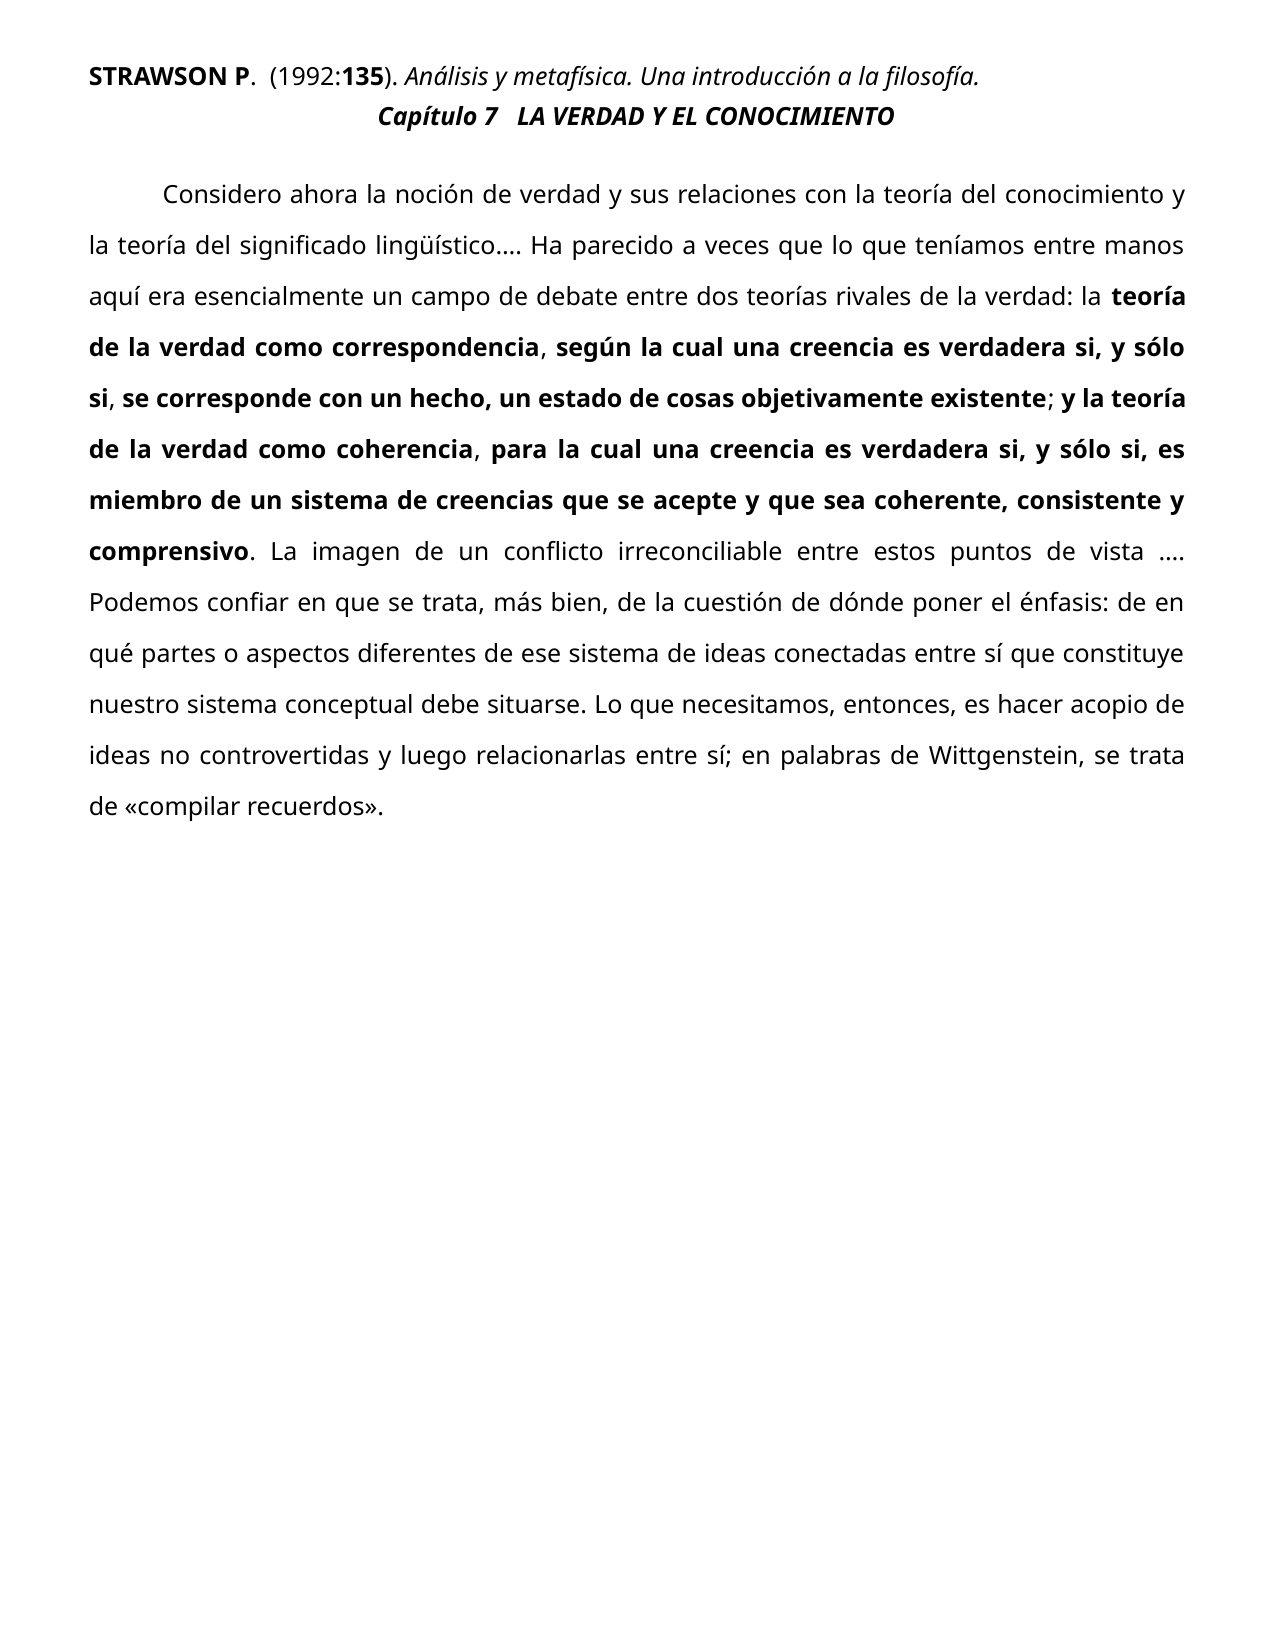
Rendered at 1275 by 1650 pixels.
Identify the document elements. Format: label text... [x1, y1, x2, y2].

text Capítulo 7 LA VERDAD Y EL CONOCIMIENTO [88, 98, 1186, 132]
text Considero ahora la noción de verdad y sus relaciones con la teoría del conocimiento y la teoría del significado lingüístico…. Ha parecido a veces que lo que teníamos entre manos aquí era esencialmente un campo de debate entre dos teorías rivales de la verdad: la teoría de la verdad como correspondencia, según la cual una creencia es verdadera si, y sólo si, se corresponde con un hecho, un estado de cosas objetivamente existente; y la teoría de la verdad como coherencia, para la cual una creencia es verdadera si, y sólo si, es miembro de un sistema de creencias que se acepte y que sea coherente, consistente y comprensivo. La imagen de un conflicto irreconciliable entre estos puntos de vista …. Podemos confiar en que se trata, más bien, de la cuestión de dónde poner el énfasis: de en qué partes o aspectos diferentes de ese sistema de ideas conectadas entre sí que constituye nuestro sistema conceptual debe situarse. Lo que necesitamos, entonces, es hacer acopio de ideas no controvertidas y luego relacionarlas entre sí; en palabras de Wittgenstein, se trata de «compilar recuerdos». [88, 177, 1186, 823]
text STRAWSON P. (1992:135). Análisis y metafísica. Una introducción a la filosofía. [88, 59, 1186, 93]
